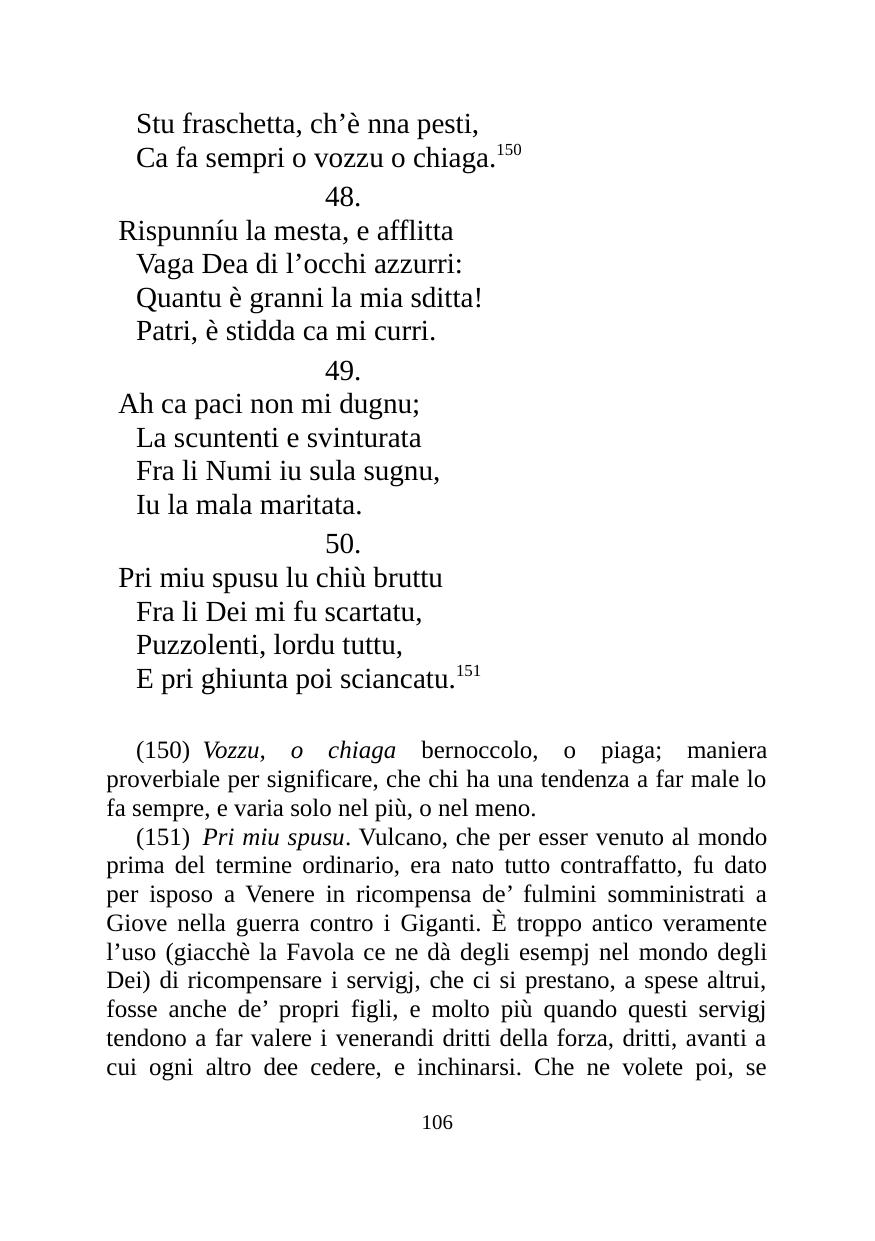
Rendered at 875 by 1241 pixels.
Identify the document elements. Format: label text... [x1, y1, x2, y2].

text Rispunníu la mesta, e afflitta Vaga Dea di l’occhi azzurri: Quantu è granni la mia sditta! Patri, è stidda ca mi curri. [118, 213, 768, 347]
text Stu fraschetta, ch’è nna pesti, Ca fa sempri o vozzu o chiaga. [118, 106, 768, 173]
text Pri miu spusu lu chiù bruttu Fra li Dei mi fu scartatu, Puzzolenti, lordu tuttu, E pri ghiunta poi sciancatu. [118, 560, 768, 694]
text Vozzu, o chiaga bernoccolo, o piaga; maniera proverbiale per significare, che chi ha una tendenza a far male lo fa sempre, e varia solo nel più, o nel meno. [106, 735, 768, 822]
text Ah ca paci non mi dugnu; La scuntenti e svinturata Fra li Numi iu sula sugnu, Iu la mala maritata. [118, 386, 768, 521]
text 48. [325, 179, 768, 213]
text 50. [325, 527, 768, 560]
text 49. [325, 353, 768, 386]
text Pri miu spusu. Vulcano, che per esser venuto al mondo prima del termine ordinario, era nato tutto contraffatto, fu dato per isposo a Venere in ricompensa de’ fulmini somministrati a Giove nella guerra contro i Giganti. È troppo antico veramente l’uso (giacchè la Favola ce ne dà degli esempj nel mondo degli Dei) di ricompensare i servigj, che ci si prestano, a spese altrui, fosse anche de’ propri figli, e molto più quando questi servigj tendono a far valere i venerandi dritti della forza, dritti, avanti a cui ogni altro dee cedere, e inchinarsi. Che ne volete poi, se [106, 822, 768, 1080]
